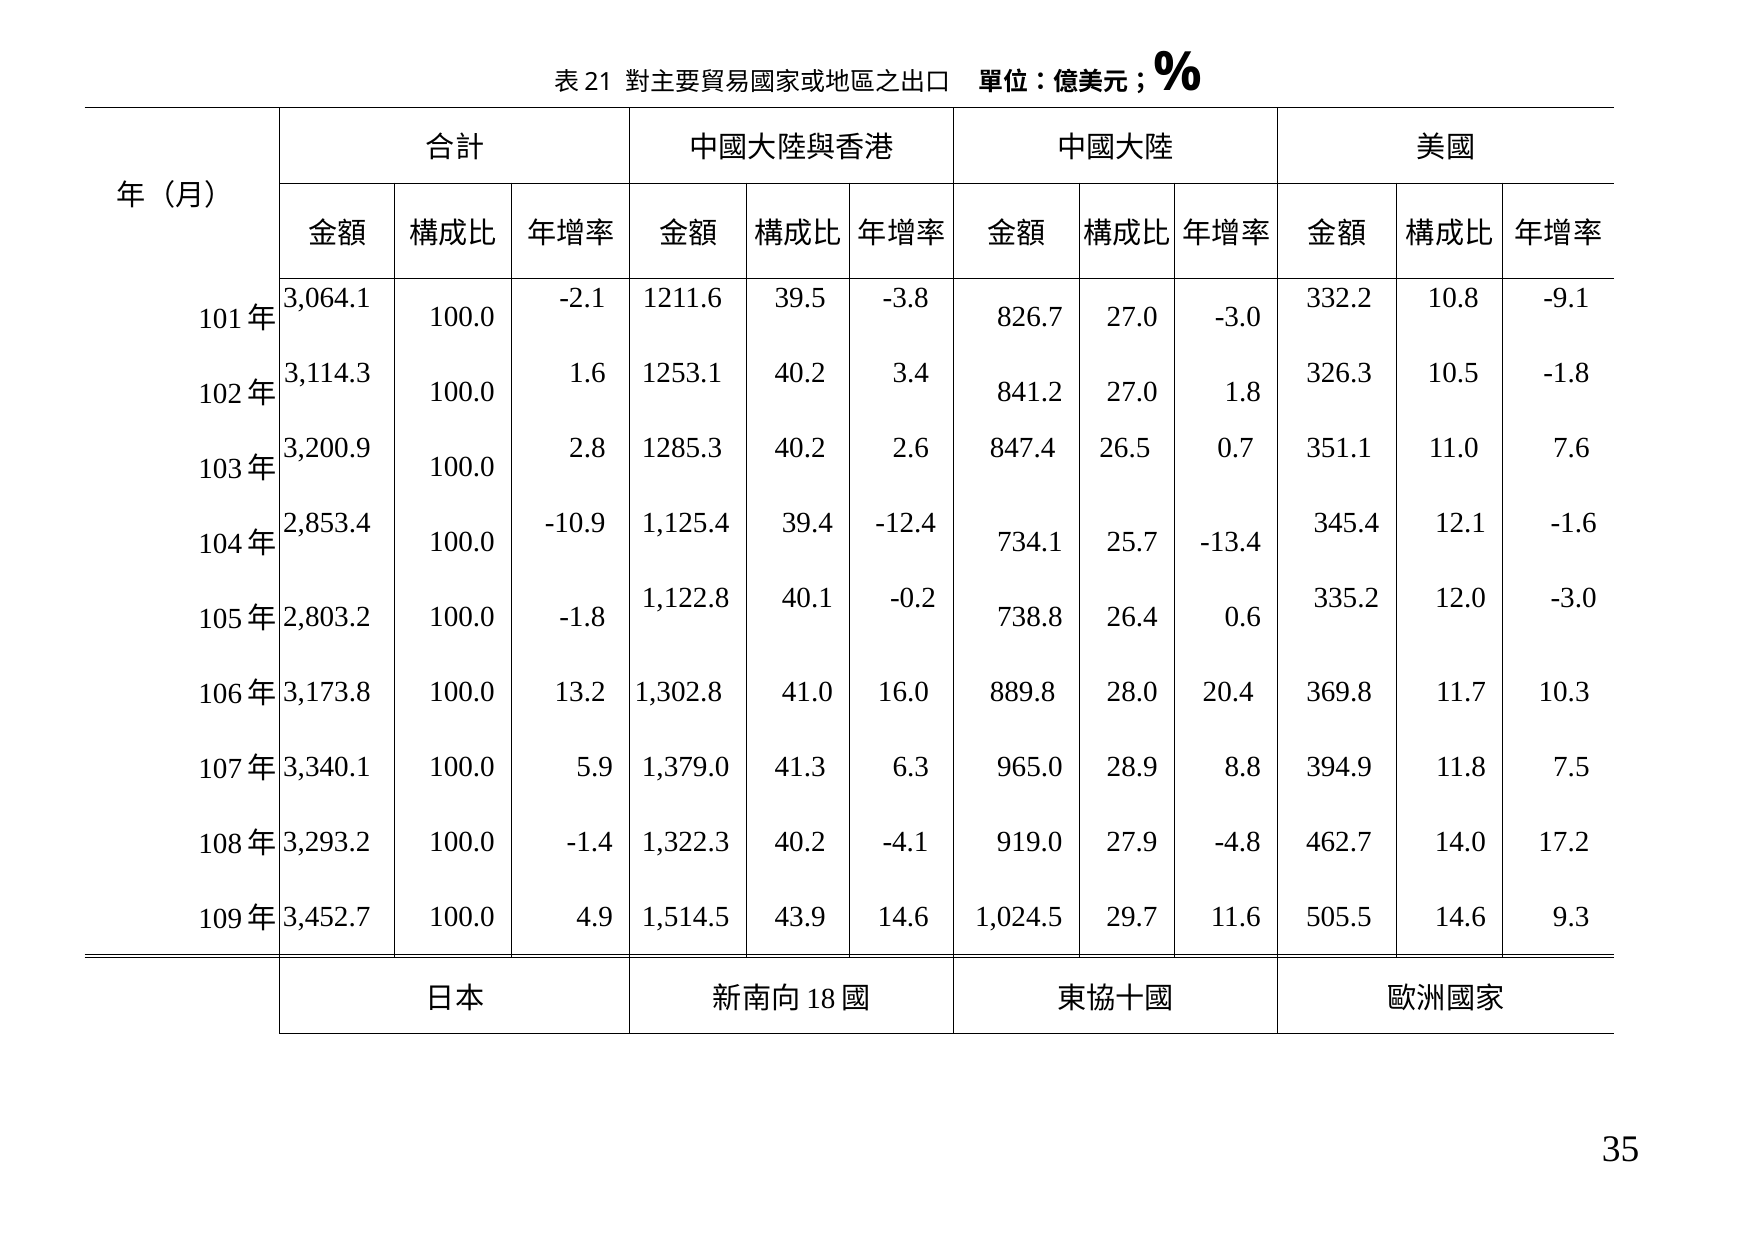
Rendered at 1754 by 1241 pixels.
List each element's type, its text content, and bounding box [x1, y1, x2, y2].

table_cell 100.0 [395, 654, 511, 728]
table_cell 505.5 [1278, 879, 1396, 953]
table_cell 20.4 [1175, 654, 1277, 728]
table_cell 年增率 [850, 184, 953, 277]
table_cell 7.6 [1503, 429, 1614, 503]
table_cell 345.4 [1278, 504, 1396, 578]
table_cell 日本 [280, 958, 629, 1033]
table_cell 100.0 [395, 354, 511, 428]
table_cell 27.0 [1080, 354, 1174, 428]
table_cell 826.7 [954, 279, 1079, 353]
table_cell 3,340.1 [280, 729, 394, 803]
table_cell 738.8 [954, 579, 1079, 653]
table_cell 25.7 [1080, 504, 1174, 578]
table_cell 101年 [85, 278, 279, 353]
table_cell 104年 [85, 504, 279, 578]
table_cell 102年 [85, 354, 279, 428]
table_cell 41.3 [747, 729, 849, 803]
table_cell 106年 [85, 654, 279, 728]
table_cell 26.4 [1080, 579, 1174, 653]
table_cell 394.9 [1278, 729, 1396, 803]
table_cell 105年 [85, 579, 279, 653]
table_cell 12.0 [1397, 579, 1502, 653]
table_cell 40.1 [747, 579, 849, 653]
table_cell 1.6 [512, 354, 629, 428]
table_cell 1,125.4 [630, 504, 746, 578]
table_cell 107年 [85, 729, 279, 803]
table_cell -2.1 [512, 279, 629, 353]
table_cell 39.5 [747, 279, 849, 353]
table_cell 734.1 [954, 504, 1079, 578]
table_cell -4.1 [850, 804, 953, 878]
table_cell 40.2 [747, 804, 849, 878]
table_cell 1,122.8 [630, 579, 746, 653]
table_cell 金額 [1278, 184, 1396, 277]
table_cell 326.3 [1278, 354, 1396, 428]
table_header 中國大陸 [954, 108, 1277, 183]
table_cell 金額 [630, 184, 746, 277]
table_cell 10.3 [1503, 654, 1614, 728]
table_cell 27.9 [1080, 804, 1174, 878]
table_cell 100.0 [395, 579, 511, 653]
table_cell 41.0 [747, 654, 849, 728]
table_cell 919.0 [954, 804, 1079, 878]
table_cell -1.6 [1503, 504, 1614, 578]
table_cell 26.5 [1080, 429, 1174, 503]
table_cell 5.9 [512, 729, 629, 803]
table_cell 1.8 [1175, 354, 1277, 428]
table_cell 12.1 [1397, 504, 1502, 578]
table_cell -3.0 [1503, 579, 1614, 653]
table_cell 100.0 [395, 429, 511, 503]
table_cell 43.9 [747, 879, 849, 953]
table_cell 14.6 [1397, 879, 1502, 953]
table_cell 年增率 [512, 184, 629, 277]
table_cell 847.4 [954, 429, 1079, 503]
table_cell 14.6 [850, 879, 953, 953]
table_cell 332.2 [1278, 279, 1396, 353]
table_cell 1,322.3 [630, 804, 746, 878]
table_cell 構成比 [395, 184, 511, 277]
table_cell 11.0 [1397, 429, 1502, 503]
table_cell 108年 [85, 804, 279, 878]
table_cell 年增率 [1503, 184, 1614, 277]
table_cell 構成比 [1397, 184, 1502, 277]
table_cell 9.3 [1503, 879, 1614, 953]
table_cell 11.8 [1397, 729, 1502, 803]
table_cell 構成比 [747, 184, 849, 277]
table_cell 新南向18國 [630, 958, 953, 1033]
table_cell 2,853.4 [280, 504, 394, 578]
table_cell 100.0 [395, 879, 511, 953]
table_cell 3,064.1 [280, 279, 394, 353]
table_cell 28.0 [1080, 654, 1174, 728]
table_cell 4.9 [512, 879, 629, 953]
table_cell 1,024.5 [954, 879, 1079, 953]
table_cell 10.8 [1397, 279, 1502, 353]
table_cell -3.8 [850, 279, 953, 353]
table_cell 1211.6 [630, 279, 746, 353]
table_cell -9.1 [1503, 279, 1614, 353]
table_cell 2.6 [850, 429, 953, 503]
table_cell 369.8 [1278, 654, 1396, 728]
table_cell 金額 [954, 184, 1079, 277]
table_cell 13.2 [512, 654, 629, 728]
table_cell -10.9 [512, 504, 629, 578]
table_cell 11.6 [1175, 879, 1277, 953]
table_cell 2.8 [512, 429, 629, 503]
table_cell 構成比 [1080, 184, 1174, 277]
table_cell -12.4 [850, 504, 953, 578]
table_cell 7.5 [1503, 729, 1614, 803]
table_cell 103年 [85, 429, 279, 503]
table_cell 109年 [85, 879, 279, 953]
table_cell 3,200.9 [280, 429, 394, 503]
table_header 合計 [280, 108, 629, 183]
table_cell 14.0 [1397, 804, 1502, 878]
table_cell 351.1 [1278, 429, 1396, 503]
table_header 中國大陸與香港 [630, 108, 953, 183]
table_cell 3.4 [850, 354, 953, 428]
table_cell 年增率 [1175, 184, 1277, 277]
table_cell 100.0 [395, 504, 511, 578]
table_cell 100.0 [395, 729, 511, 803]
table_cell 1285.3 [630, 429, 746, 503]
table_cell 841.2 [954, 354, 1079, 428]
table_cell 462.7 [1278, 804, 1396, 878]
table_cell 100.0 [395, 804, 511, 878]
table_cell 335.2 [1278, 579, 1396, 653]
table_cell 28.9 [1080, 729, 1174, 803]
table_cell 40.2 [747, 354, 849, 428]
table_cell 16.0 [850, 654, 953, 728]
table_cell 10.5 [1397, 354, 1502, 428]
table_cell 27.0 [1080, 279, 1174, 353]
table_cell -1.4 [512, 804, 629, 878]
table_cell -13.4 [1175, 504, 1277, 578]
table_cell [85, 958, 279, 1033]
subtitle 表21 對主要貿易國家或地區之出口 單位：億美元；% [59, 32, 1639, 107]
table_cell -1.8 [1503, 354, 1614, 428]
table_cell -4.8 [1175, 804, 1277, 878]
table_cell 東協十國 [954, 958, 1277, 1033]
table_cell 3,452.7 [280, 879, 394, 953]
table_cell 965.0 [954, 729, 1079, 803]
table_cell 6.3 [850, 729, 953, 803]
table_cell 29.7 [1080, 879, 1174, 953]
table_cell 1,379.0 [630, 729, 746, 803]
table_cell 1,302.8 [630, 654, 746, 728]
table_cell -1.8 [512, 579, 629, 653]
table_cell -0.2 [850, 579, 953, 653]
table_cell 2,803.2 [280, 579, 394, 653]
table_cell 0.6 [1175, 579, 1277, 653]
table_cell 889.8 [954, 654, 1079, 728]
table_cell 17.2 [1503, 804, 1614, 878]
table_cell 金額 [280, 184, 394, 277]
table_cell 11.7 [1397, 654, 1502, 728]
table_header 年（月） [85, 108, 279, 277]
table_cell 3,114.3 [280, 354, 394, 428]
table_cell 1253.1 [630, 354, 746, 428]
table_cell 39.4 [747, 504, 849, 578]
table_cell 歐洲國家 [1278, 958, 1614, 1033]
table_cell -3.0 [1175, 279, 1277, 353]
table_cell 3,293.2 [280, 804, 394, 878]
table_cell 1,514.5 [630, 879, 746, 953]
table_cell 0.7 [1175, 429, 1277, 503]
table_cell 3,173.8 [280, 654, 394, 728]
table_header 美國 [1278, 108, 1614, 183]
table_cell 40.2 [747, 429, 849, 503]
table_cell 8.8 [1175, 729, 1277, 803]
table_cell 100.0 [395, 279, 511, 353]
